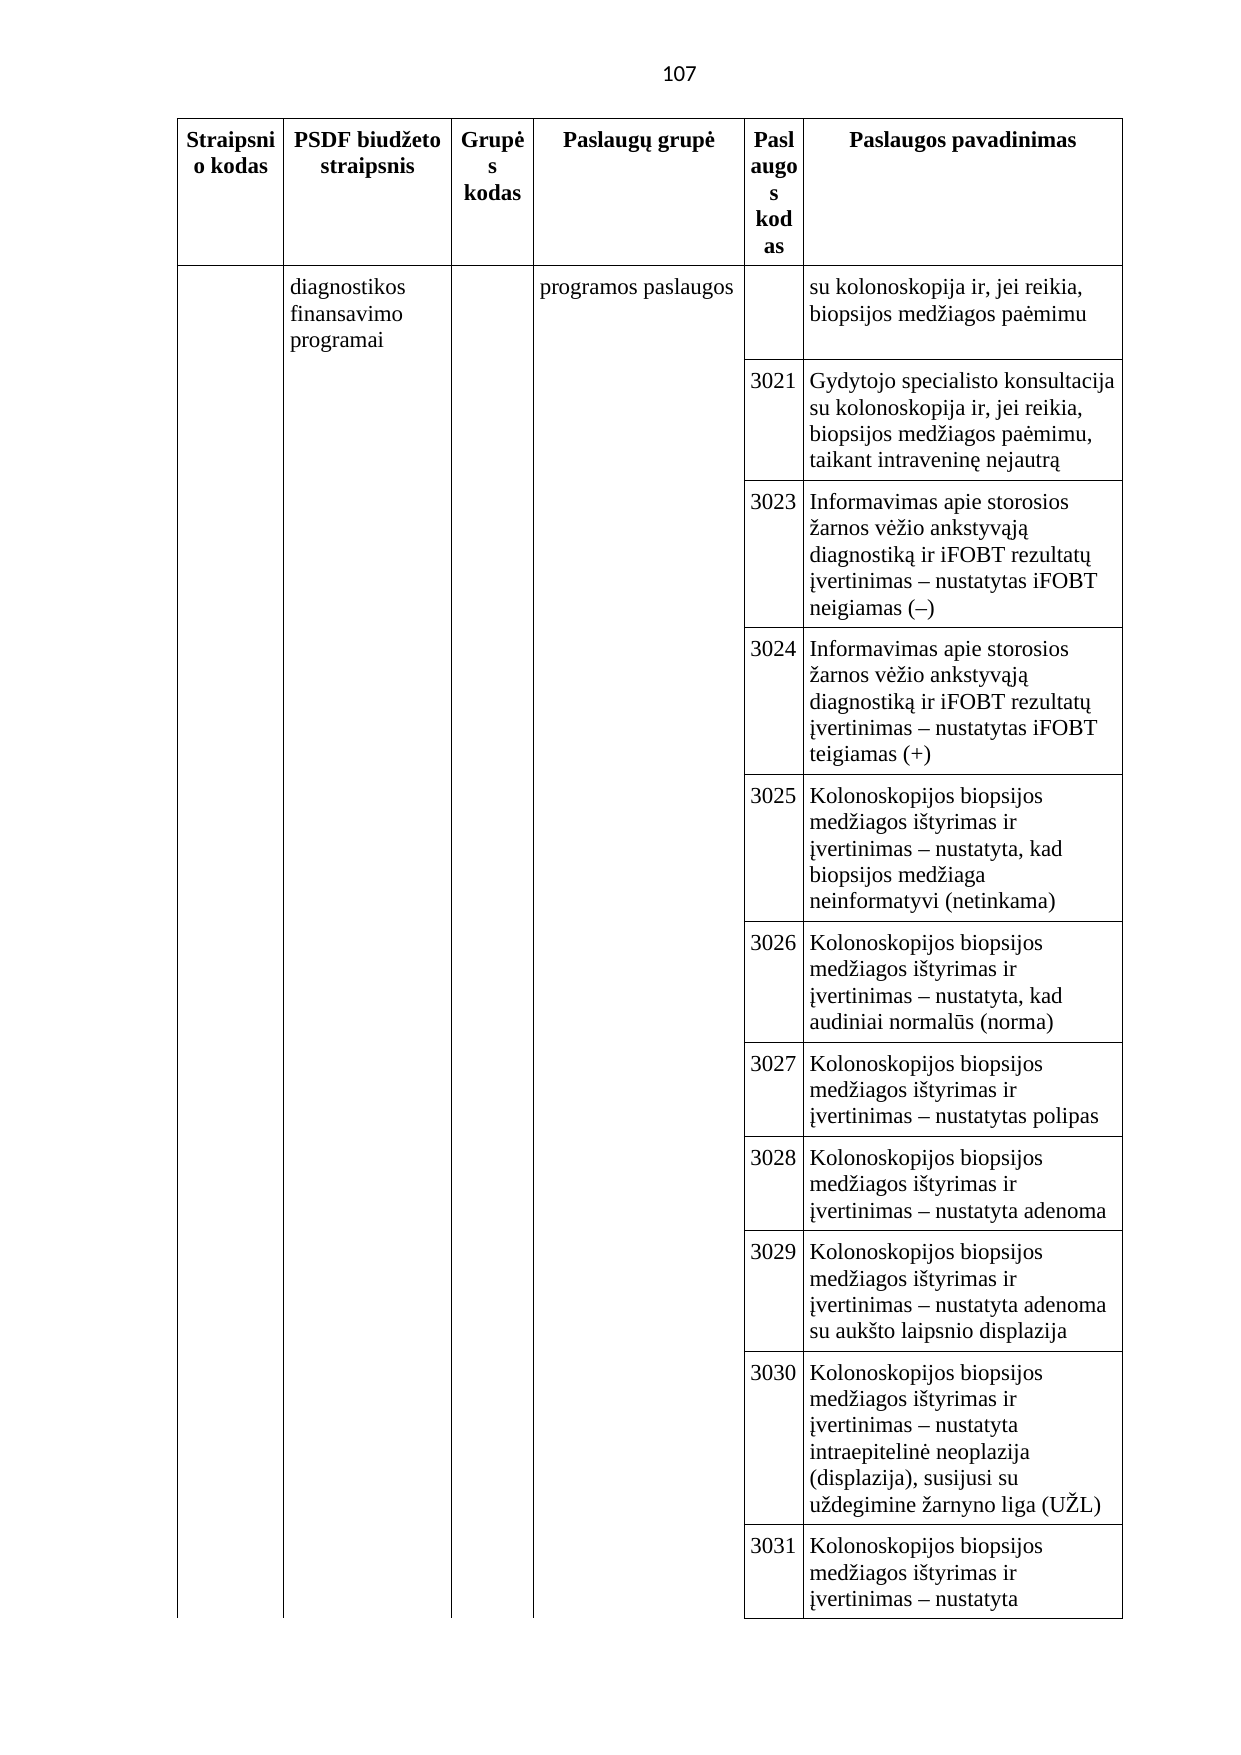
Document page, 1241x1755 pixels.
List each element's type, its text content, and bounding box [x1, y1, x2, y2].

table_cell [452, 774, 533, 921]
table_cell programos paslaugos [534, 266, 744, 359]
table_cell [534, 359, 744, 480]
table_cell [178, 1042, 283, 1136]
table_cell [178, 1136, 283, 1230]
table_cell [534, 1351, 744, 1524]
table_header Straipsnio kodas [178, 119, 283, 265]
table_cell [178, 1524, 283, 1618]
table_cell Kolonoskopijos biopsijos medžiagos ištyrimas ir įvertinimas – nustatyta [804, 1525, 1122, 1618]
table_cell [284, 359, 451, 480]
table_cell 3021 [745, 360, 803, 480]
table_cell 3026 [745, 922, 803, 1042]
table_cell [534, 774, 744, 921]
table_cell [284, 1136, 451, 1230]
table_header Paslaugos pavadinimas [804, 119, 1122, 265]
table_cell [452, 1524, 533, 1618]
table_cell Kolonoskopijos biopsijos medžiagos ištyrimas ir įvertinimas – nustatyta adenoma [804, 1137, 1122, 1230]
table_cell [452, 359, 533, 480]
table_cell [284, 1230, 451, 1351]
table_header Grupės kodas [452, 119, 533, 265]
table_cell [284, 1524, 451, 1618]
table_cell Kolonoskopijos biopsijos medžiagos ištyrimas ir įvertinimas – nustatyta, kad biopsijos medžiaga neinformatyvi (netinkama) [804, 775, 1122, 921]
table_cell [534, 1524, 744, 1618]
table_cell [534, 627, 744, 774]
table_cell 3028 [745, 1137, 803, 1230]
table_cell [178, 480, 283, 627]
table_cell Kolonoskopijos biopsijos medžiagos ištyrimas ir įvertinimas – nustatyta adenoma su aukšto laipsnio displazija [804, 1231, 1122, 1351]
table_cell Informavimas apie storosios žarnos vėžio ankstyvąją diagnostiką ir iFOBT rezultatų įvertinimas – nustatytas iFOBT neigiamas (–) [804, 481, 1122, 627]
table_cell Kolonoskopijos biopsijos medžiagos ištyrimas ir įvertinimas – nustatyta, kad audiniai normalūs (norma) [804, 922, 1122, 1042]
table_cell [178, 359, 283, 480]
table_cell [745, 266, 803, 359]
table_cell [534, 1230, 744, 1351]
table_header PSDF biudžeto straipsnis [284, 119, 451, 265]
table_cell Kolonoskopijos biopsijos medžiagos ištyrimas ir įvertinimas – nustatytas polipas [804, 1043, 1122, 1136]
table_cell [178, 266, 283, 359]
table_cell [284, 1042, 451, 1136]
table_cell Gydytojo specialisto konsultacija su kolonoskopija ir, jei reikia, biopsijos medžiagos paėmimu, taikant intraveninę nejautrą [804, 360, 1122, 480]
table_cell su kolonoskopija ir, jei reikia, biopsijos medžiagos paėmimu [804, 266, 1122, 359]
table_cell [452, 627, 533, 774]
table_cell [534, 1042, 744, 1136]
table_cell [452, 480, 533, 627]
table_cell [534, 921, 744, 1042]
table_cell [452, 266, 533, 359]
table_cell [284, 627, 451, 774]
table_cell [284, 1351, 451, 1524]
table_cell Informavimas apie storosios žarnos vėžio ankstyvąją diagnostiką ir iFOBT rezultatų įvertinimas – nustatytas iFOBT teigiamas (+) [804, 628, 1122, 774]
table_cell 3023 [745, 481, 803, 627]
table_cell Kolonoskopijos biopsijos medžiagos ištyrimas ir įvertinimas – nustatyta intraepitelinė neoplazija (displazija), susijusi su uždegimine žarnyno liga (UŽL) [804, 1352, 1122, 1524]
table_cell [452, 921, 533, 1042]
table_cell [178, 627, 283, 774]
table_cell [284, 480, 451, 627]
table_cell diagnostikos finansavimo programai [284, 266, 451, 359]
table_cell [178, 1230, 283, 1351]
table_cell [178, 1351, 283, 1524]
table_cell [178, 774, 283, 921]
table_cell [452, 1351, 533, 1524]
table_cell [284, 774, 451, 921]
table_cell [452, 1230, 533, 1351]
table_cell 3029 [745, 1231, 803, 1351]
table_cell 3031 [745, 1525, 803, 1618]
table_cell [534, 1136, 744, 1230]
table_cell [452, 1136, 533, 1230]
table_cell 3030 [745, 1352, 803, 1524]
table_header Paslaugų grupė [534, 119, 744, 265]
table_header Paslaugos kodas [745, 119, 803, 265]
table_cell [284, 921, 451, 1042]
table_cell [452, 1042, 533, 1136]
table_cell 3027 [745, 1043, 803, 1136]
table_cell 3024 [745, 628, 803, 774]
table_cell [178, 921, 283, 1042]
table_cell 3025 [745, 775, 803, 921]
table_cell [534, 480, 744, 627]
